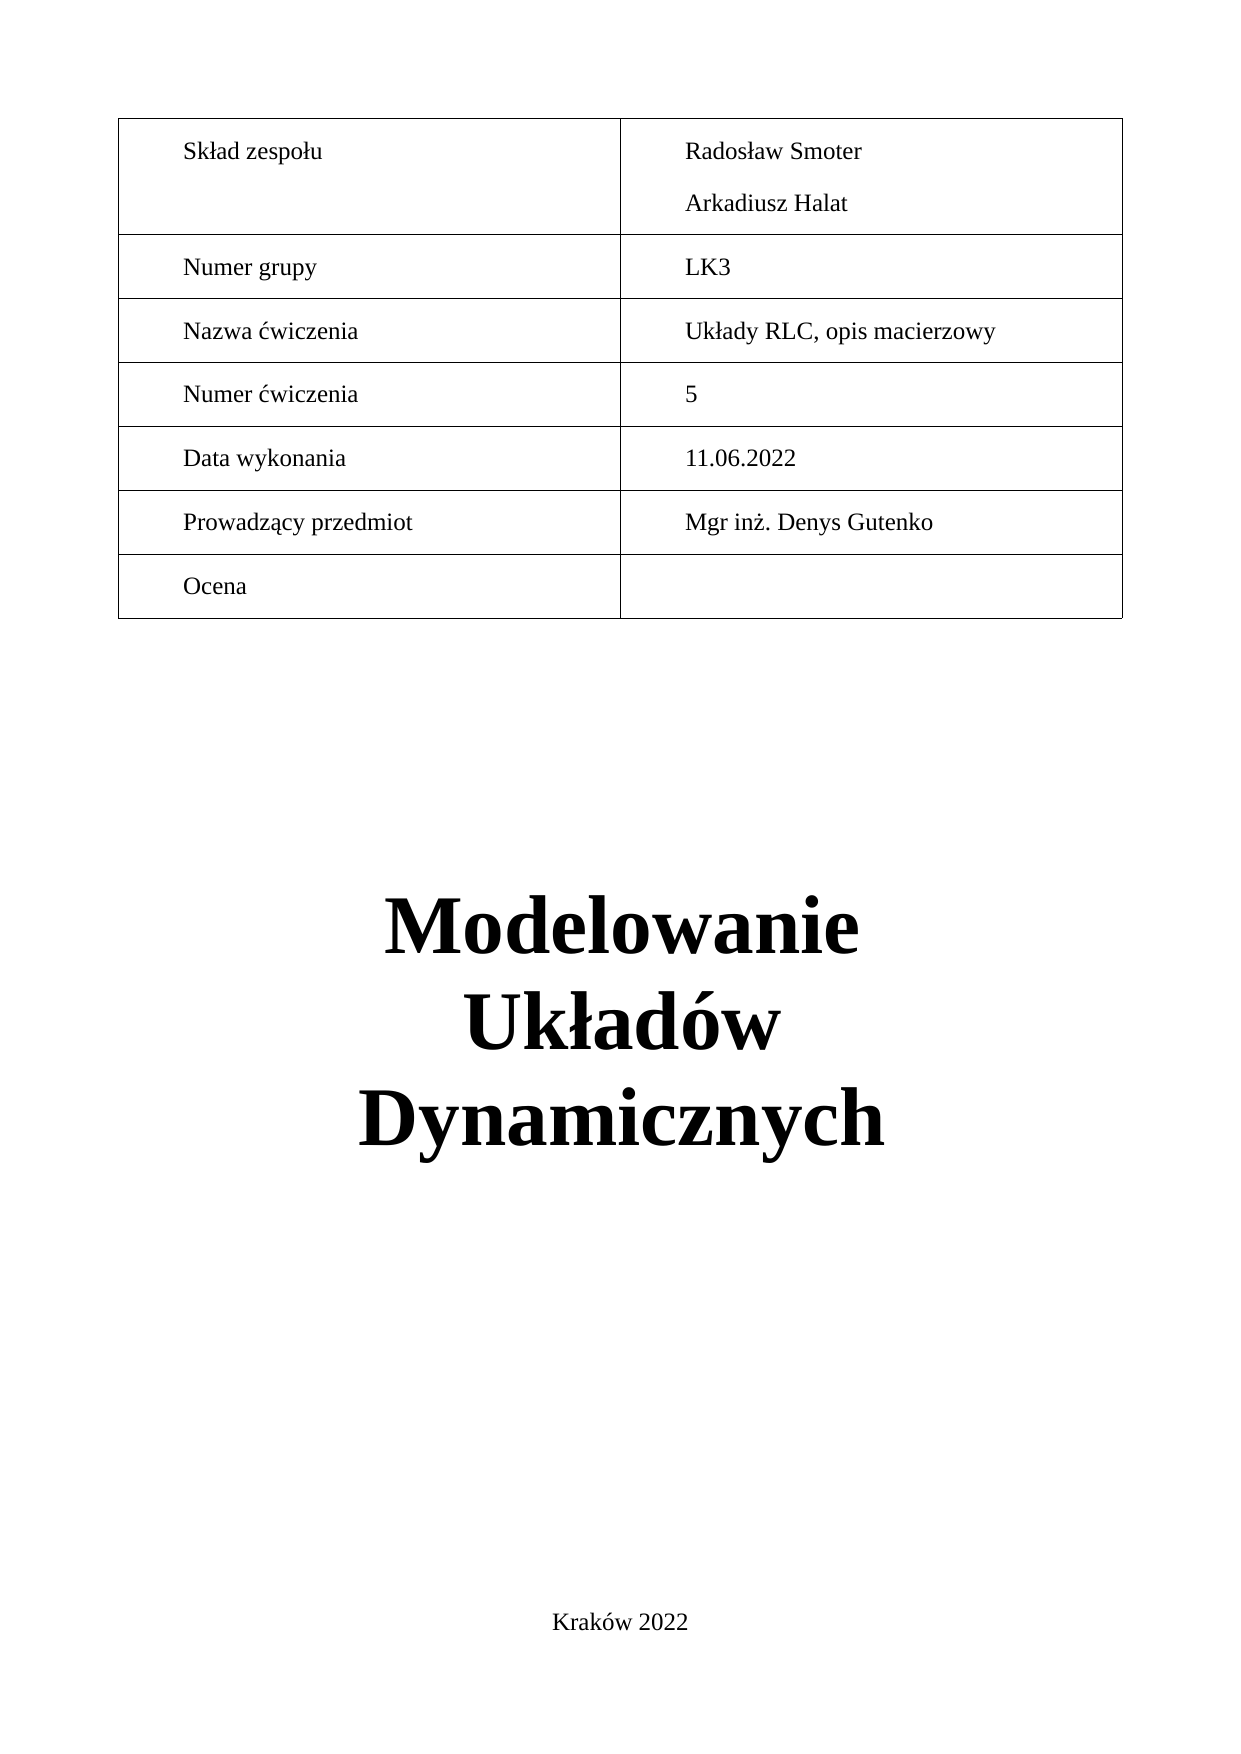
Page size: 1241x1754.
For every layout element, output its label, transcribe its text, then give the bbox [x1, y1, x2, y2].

table_cell Mgr inż. Denys Gutenko [621, 491, 1122, 553]
table_cell Ocena [119, 555, 620, 617]
table_cell 11.06.2022 [621, 427, 1122, 490]
table_cell 5 [621, 363, 1122, 426]
table_cell Prowadzący przedmiot [119, 491, 620, 553]
table_cell Układy RLC, opis macierzowy [621, 299, 1122, 362]
table_cell [621, 555, 1122, 617]
table_cell Nazwa ćwiczenia [119, 299, 620, 362]
table_cell Numer ćwiczenia [119, 363, 620, 426]
table_cell LK3 [621, 235, 1122, 298]
table_header Skład zespołu [119, 119, 620, 234]
table_cell Numer grupy [119, 235, 620, 298]
table_header Radosław Smoter Arkadiusz Halat [621, 119, 1122, 234]
table_cell Data wykonania [119, 427, 620, 490]
